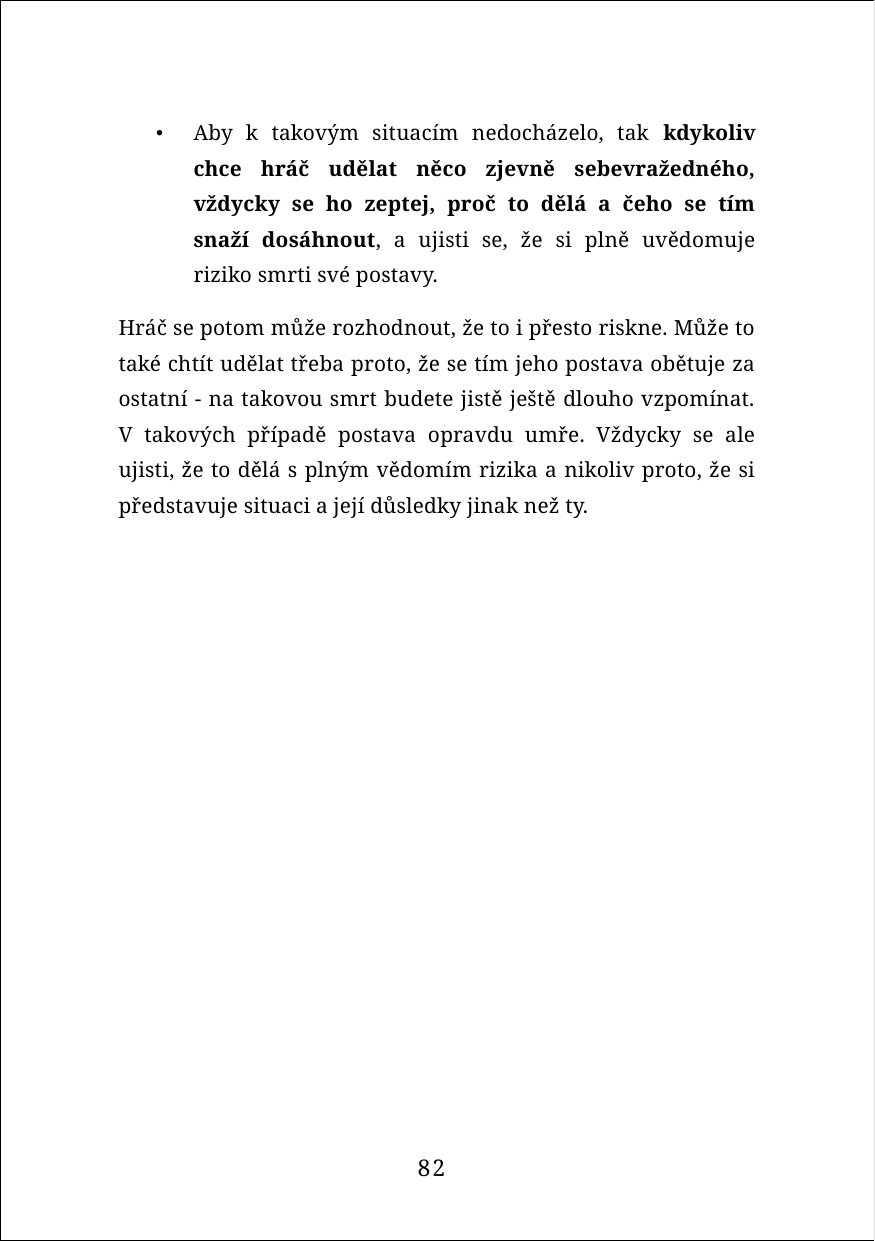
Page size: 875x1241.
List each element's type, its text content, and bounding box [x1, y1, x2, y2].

text Hráč se potom může rozhodnout, že to i přesto riskne. Může to také chtít udělat třeba proto, že se tím jeho postava obětuje za ostatní - na takovou smrt budete jistě ještě dlouho vzpomínat. V takových případě postava opravdu umře. Vždycky se ale ujisti, že to dělá s plným vědomím rizika a nikoliv proto, že si představuje situaci a její důsledky jinak než ty. [118, 313, 756, 519]
list Aby k takovým situacím nedocházelo, tak kdykoliv chce hráč udělat něco zjevně sebevražedného, vždycky se ho zeptej, proč to dělá a čeho se tím snaží dosáhnout, a ujisti se, že si plně uvědomuje riziko smrti své postavy. [156, 118, 756, 289]
